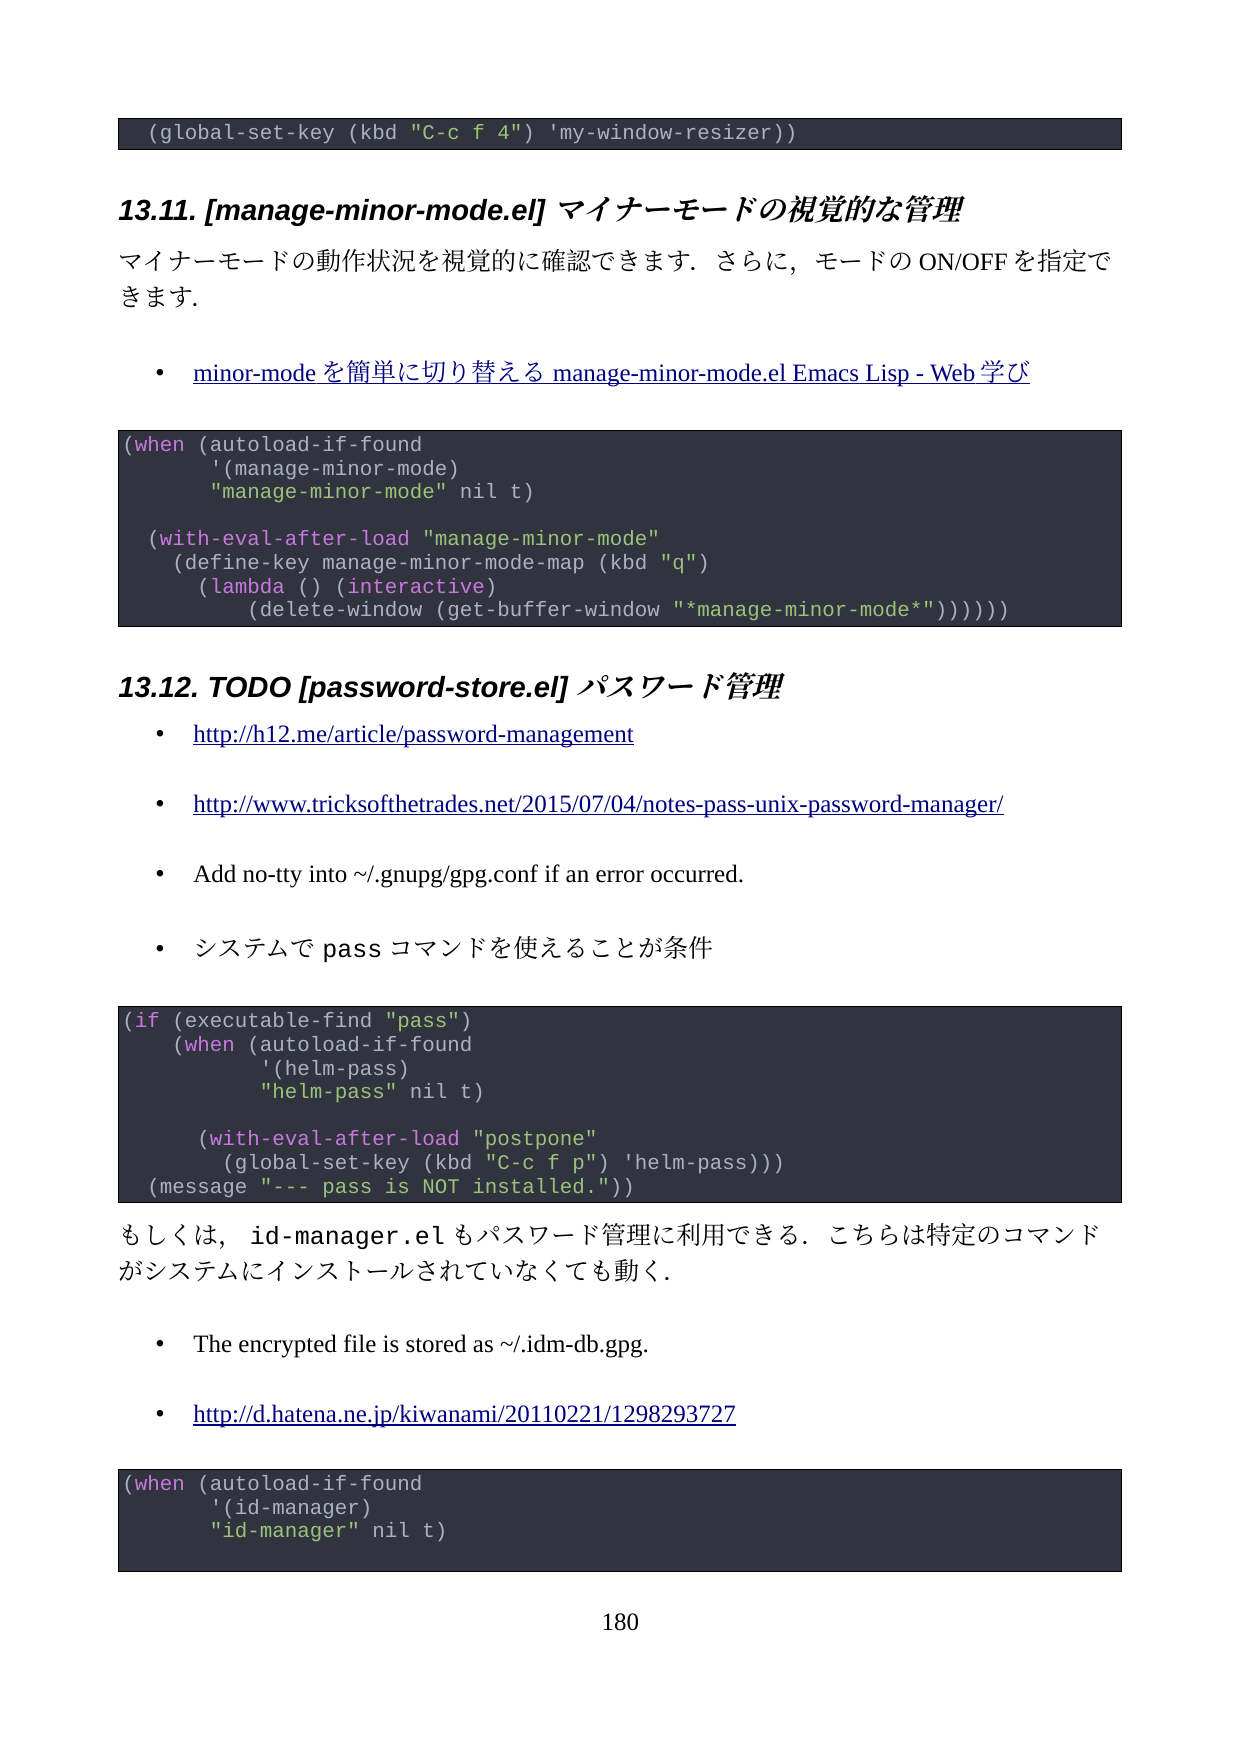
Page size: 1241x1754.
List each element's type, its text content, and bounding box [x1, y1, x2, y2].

text (if (executable-find "pass") [119, 1007, 1121, 1030]
text "helm-pass" nil t) [119, 1077, 1121, 1101]
text (when (autoload-if-found [119, 431, 1121, 453]
text (when (autoload-if-found [119, 1030, 1121, 1053]
text マイナーモードの動作状況を視覚的に確認できます．さらに，モードのON/OFFを指定できます． [118, 241, 1122, 342]
subtitle TODO [password-store.el] パスワード管理 [118, 664, 1122, 706]
text "id-manager" nil t) [119, 1516, 1121, 1540]
list http://www.tricksofthetrades.net/2015/07/04/notes-pass-unix-password-manager/ [156, 789, 1122, 846]
text もしくは， id-manager.el もパスワード管理に利用できる．こちらは特定のコマンドがシステムにインストールされていなくても動く． [118, 1216, 1122, 1317]
list Add no-tty into ~/.gnupg/gpg.conf if an error occurred. [156, 859, 1122, 916]
list システムで pass コマンドを使えることが条件 [156, 929, 1122, 994]
text '(manage-minor-mode) [119, 453, 1121, 477]
text (message "--- pass is NOT installed.")) [119, 1172, 1121, 1202]
text (with-eval-after-load "postpone" [119, 1124, 1121, 1148]
text (define-key manage-minor-mode-map (kbd "q") [119, 548, 1121, 572]
text (global-set-key (kbd "C-c f p") 'helm-pass))) [119, 1148, 1121, 1172]
text '(helm-pass) [119, 1053, 1121, 1077]
text (when (autoload-if-found [119, 1470, 1121, 1493]
subtitle [manage-minor-mode.el] マイナーモードの視覚的な管理 [118, 187, 1122, 229]
list http://h12.me/article/password-management [156, 719, 1122, 776]
list The encrypted file is stored as ~/.idm-db.gpg. [156, 1329, 1122, 1387]
text (global-set-key (kbd "C-c f 4") 'my-window-resizer)) [119, 119, 1121, 149]
text '(id-manager) [119, 1493, 1121, 1516]
text (with-eval-after-load "manage-minor-mode" [119, 524, 1121, 548]
text (lambda () (interactive) [119, 572, 1121, 595]
text (delete-window (get-buffer-window "*manage-minor-mode*")))))) [119, 595, 1121, 626]
text "manage-minor-mode" nil t) [119, 477, 1121, 501]
list minor-modeを簡単に切り替える manage-minor-mode.el Emacs Lisp - Web学び [156, 354, 1122, 417]
list http://d.hatena.ne.jp/kiwanami/20110221/1298293727 [156, 1399, 1122, 1457]
